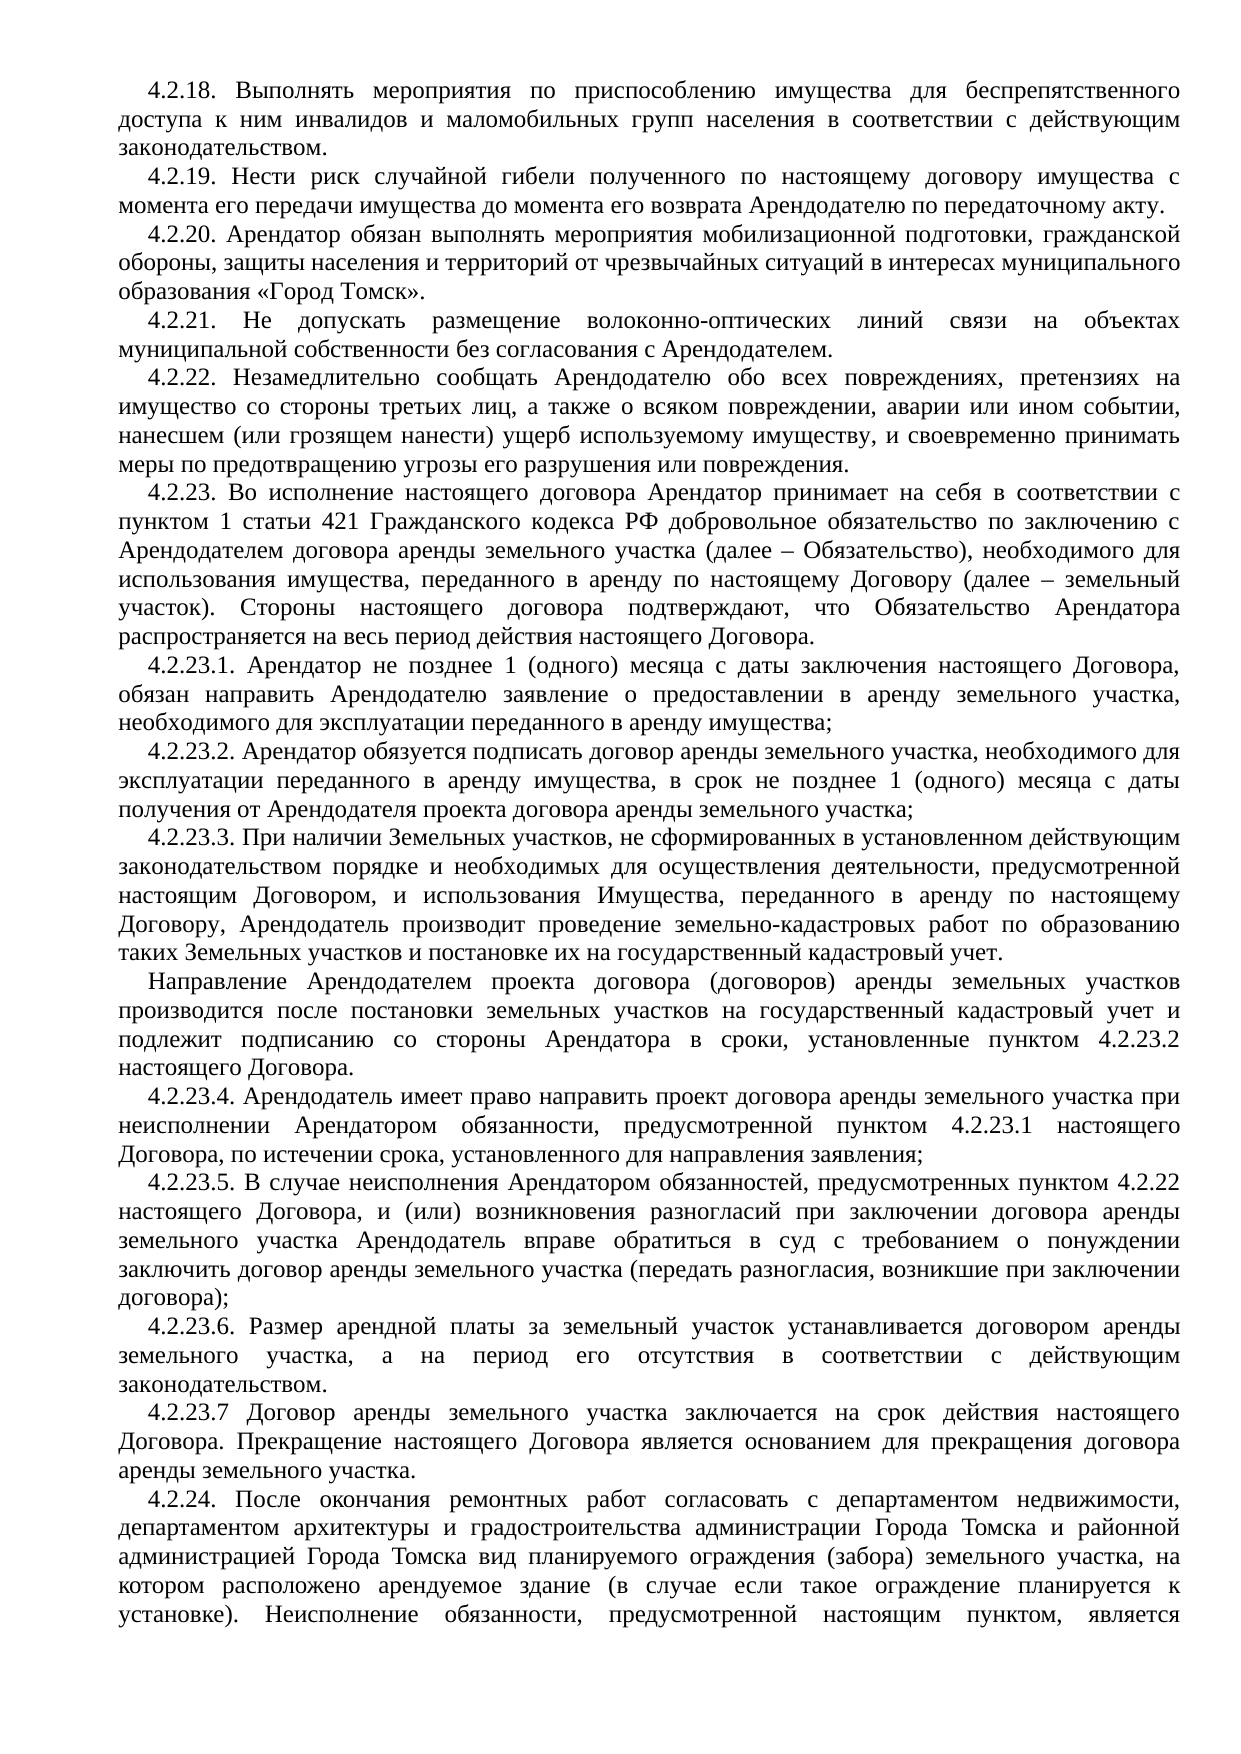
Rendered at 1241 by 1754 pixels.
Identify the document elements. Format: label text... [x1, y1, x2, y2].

text Направление Арендодателем проекта договора (договоров) аренды земельных участков производится после постановки земельных участков на государственный кадастровый учет и подлежит подписанию со стороны Арендатора в сроки, установленные пунктом 4.2.23.2 настоящего Договора. [118, 966, 1181, 1081]
text 4.2.19. Нести риск случайной гибели полученного по настоящему договору имущества с момента его передачи имущества до момента его возврата Арендодателю по передаточному акту. [118, 161, 1181, 219]
text 4.2.23.6. Размер арендной платы за земельный участок устанавливается договором аренды земельного участка, а на период его отсутствия в соответствии с действующим законодательством. [118, 1311, 1181, 1397]
text 4.2.22. Незамедлительно сообщать Арендодателю обо всех повреждениях, претензиях на имущество со стороны третьих лиц, а также о всяком повреждении, аварии или ином событии, нанесшем (или грозящем нанести) ущерб используемому имуществу, и своевременно принимать меры по предотвращению угрозы его разрушения или повреждения. [118, 362, 1181, 477]
text 4.2.23. Во исполнение настоящего договора Арендатор принимает на себя в соответствии с пунктом 1 статьи 421 Гражданского кодекса РФ добровольное обязательство по заключению с Арендодателем договора аренды земельного участка (далее – Обязательство), необходимого для использования имущества, переданного в аренду по настоящему Договору (далее – земельный участок). Стороны настоящего договора подтверждают, что Обязательство Арендатора распространяется на весь период действия настоящего Договора. [118, 477, 1181, 650]
text 4.2.20. Арендатор обязан выполнять мероприятия мобилизационной подготовки, гражданской обороны, защиты населения и территорий от чрезвычайных ситуаций в интересах муниципального образования «Город Томск». [118, 219, 1181, 305]
text 4.2.18. Выполнять мероприятия по приспособлению имущества для беспрепятственного доступа к ним инвалидов и маломобильных групп населения в соответствии с действующим законодательством. [118, 75, 1181, 161]
text 4.2.21. Не допускать размещение волоконно-оптических линий связи на объектах муниципальной собственности без согласования с Арендодателем. [118, 305, 1181, 362]
text 4.2.23.4. Арендодатель имеет право направить проект договора аренды земельного участка при неисполнении Арендатором обязанности, предусмотренной пунктом 4.2.23.1 настоящего Договора, по истечении срока, установленного для направления заявления; [118, 1081, 1181, 1167]
text 4.2.23.5. В случае неисполнения Арендатором обязанностей, предусмотренных пунктом 4.2.22 настоящего Договора, и (или) возникновения разногласий при заключении договора аренды земельного участка Арендодатель вправе обратиться в суд с требованием о понуждении заключить договор аренды земельного участка (передать разногласия, возникшие при заключении договора); [118, 1167, 1181, 1311]
text 4.2.23.2. Арендатор обязуется подписать договор аренды земельного участка, необходимого для эксплуатации переданного в аренду имущества, в срок не позднее 1 (одного) месяца с даты получения от Арендодателя проекта договора аренды земельного участка; [118, 736, 1181, 822]
text 4.2.24. После окончания ремонтных работ согласовать с департаментом недвижимости, департаментом архитектуры и градостроительства администрации Города Томска и районной администрацией Города Томска вид планируемого ограждения (забора) земельного участка, на котором расположено арендуемое здание (в случае если такое ограждение планируется к установке). Неисполнение обязанности, предусмотренной настоящим пунктом, является [118, 1484, 1181, 1627]
text 4.2.23.7 Договор аренды земельного участка заключается на срок действия настоящего Договора. Прекращение настоящего Договора является основанием для прекращения договора аренды земельного участка. [118, 1397, 1181, 1484]
text 4.2.23.1. Арендатор не позднее 1 (одного) месяца с даты заключения настоящего Договора, обязан направить Арендодателю заявление о предоставлении в аренду земельного участка, необходимого для эксплуатации переданного в аренду имущества; [118, 650, 1181, 736]
text 4.2.23.3. При наличии Земельных участков, не сформированных в установленном действующим законодательством порядке и необходимых для осуществления деятельности, предусмотренной настоящим Договором, и использования Имущества, переданного в аренду по настоящему Договору, Арендодатель производит проведение земельно-кадастровых работ по образованию таких Земельных участков и постановке их на государственный кадастровый учет. [118, 822, 1181, 966]
